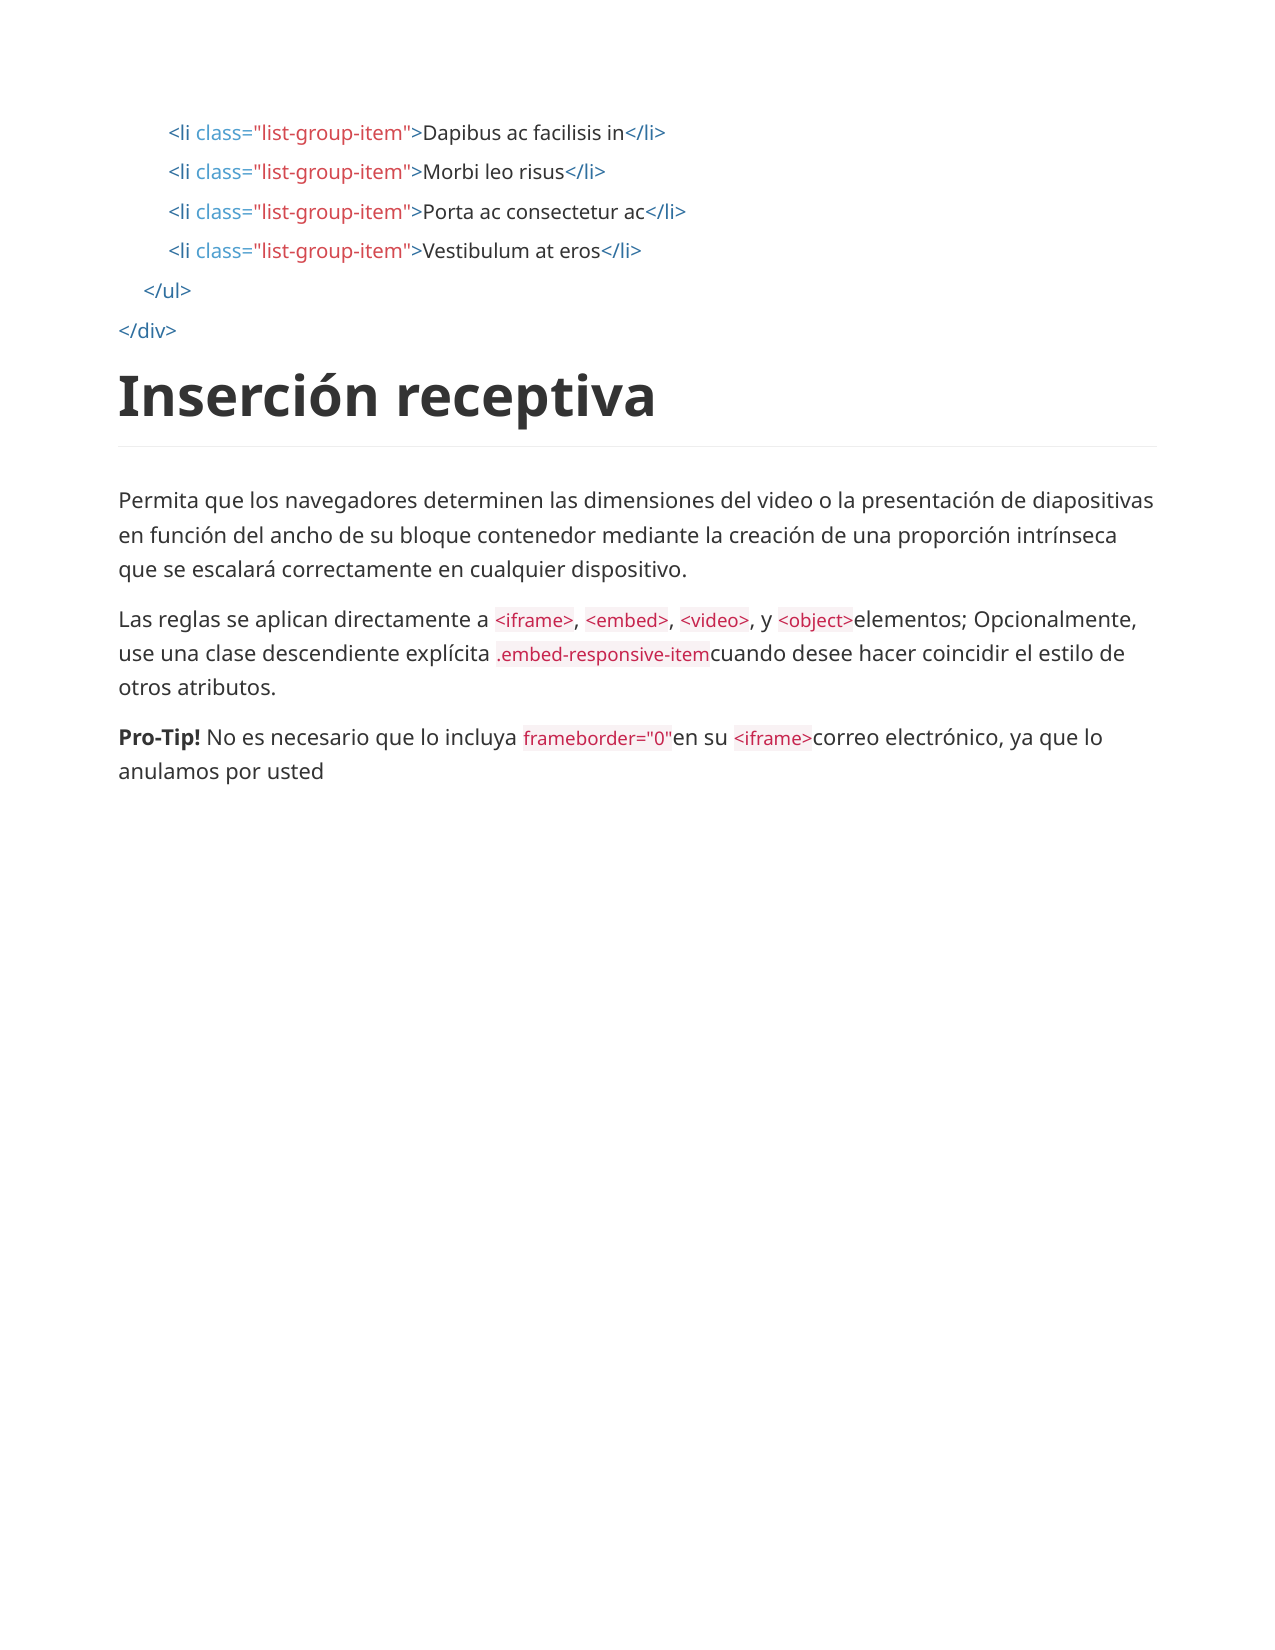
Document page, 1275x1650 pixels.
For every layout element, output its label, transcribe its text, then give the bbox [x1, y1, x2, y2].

text Pro-Tip! No es necesario que lo incluya frameborder="0"en su <iframe>correo electrónico, ya que lo anulamos por usted [118, 722, 1157, 786]
text </div> [118, 317, 1157, 344]
text <li class="list-group-item">Porta ac consectetur ac</li> [118, 197, 1157, 226]
text <li class="list-group-item">Morbi leo risus</li> [118, 158, 1157, 186]
text Las reglas se aplican directamente a <iframe>, <embed>, <video>, y <object>elementos; Opcionalmente, use una clase descendiente explícita .embed-responsive-itemcuando desee hacer coincidir el estilo de otros atributos. [118, 604, 1157, 702]
subtitle Inserción receptiva [118, 356, 1157, 446]
text </ul> [118, 277, 1157, 305]
text Permita que los navegadores determinen las dimensiones del video o la presentación de diapositivas en función del ancho de su bloque contenedor mediante la creación de una proporción intrínseca que se escalará correctamente en cualquier dispositivo. [118, 486, 1157, 584]
text <li class="list-group-item">Vestibulum at eros</li> [118, 237, 1157, 265]
text <li class="list-group-item">Dapibus ac facilisis in</li> [118, 118, 1157, 146]
